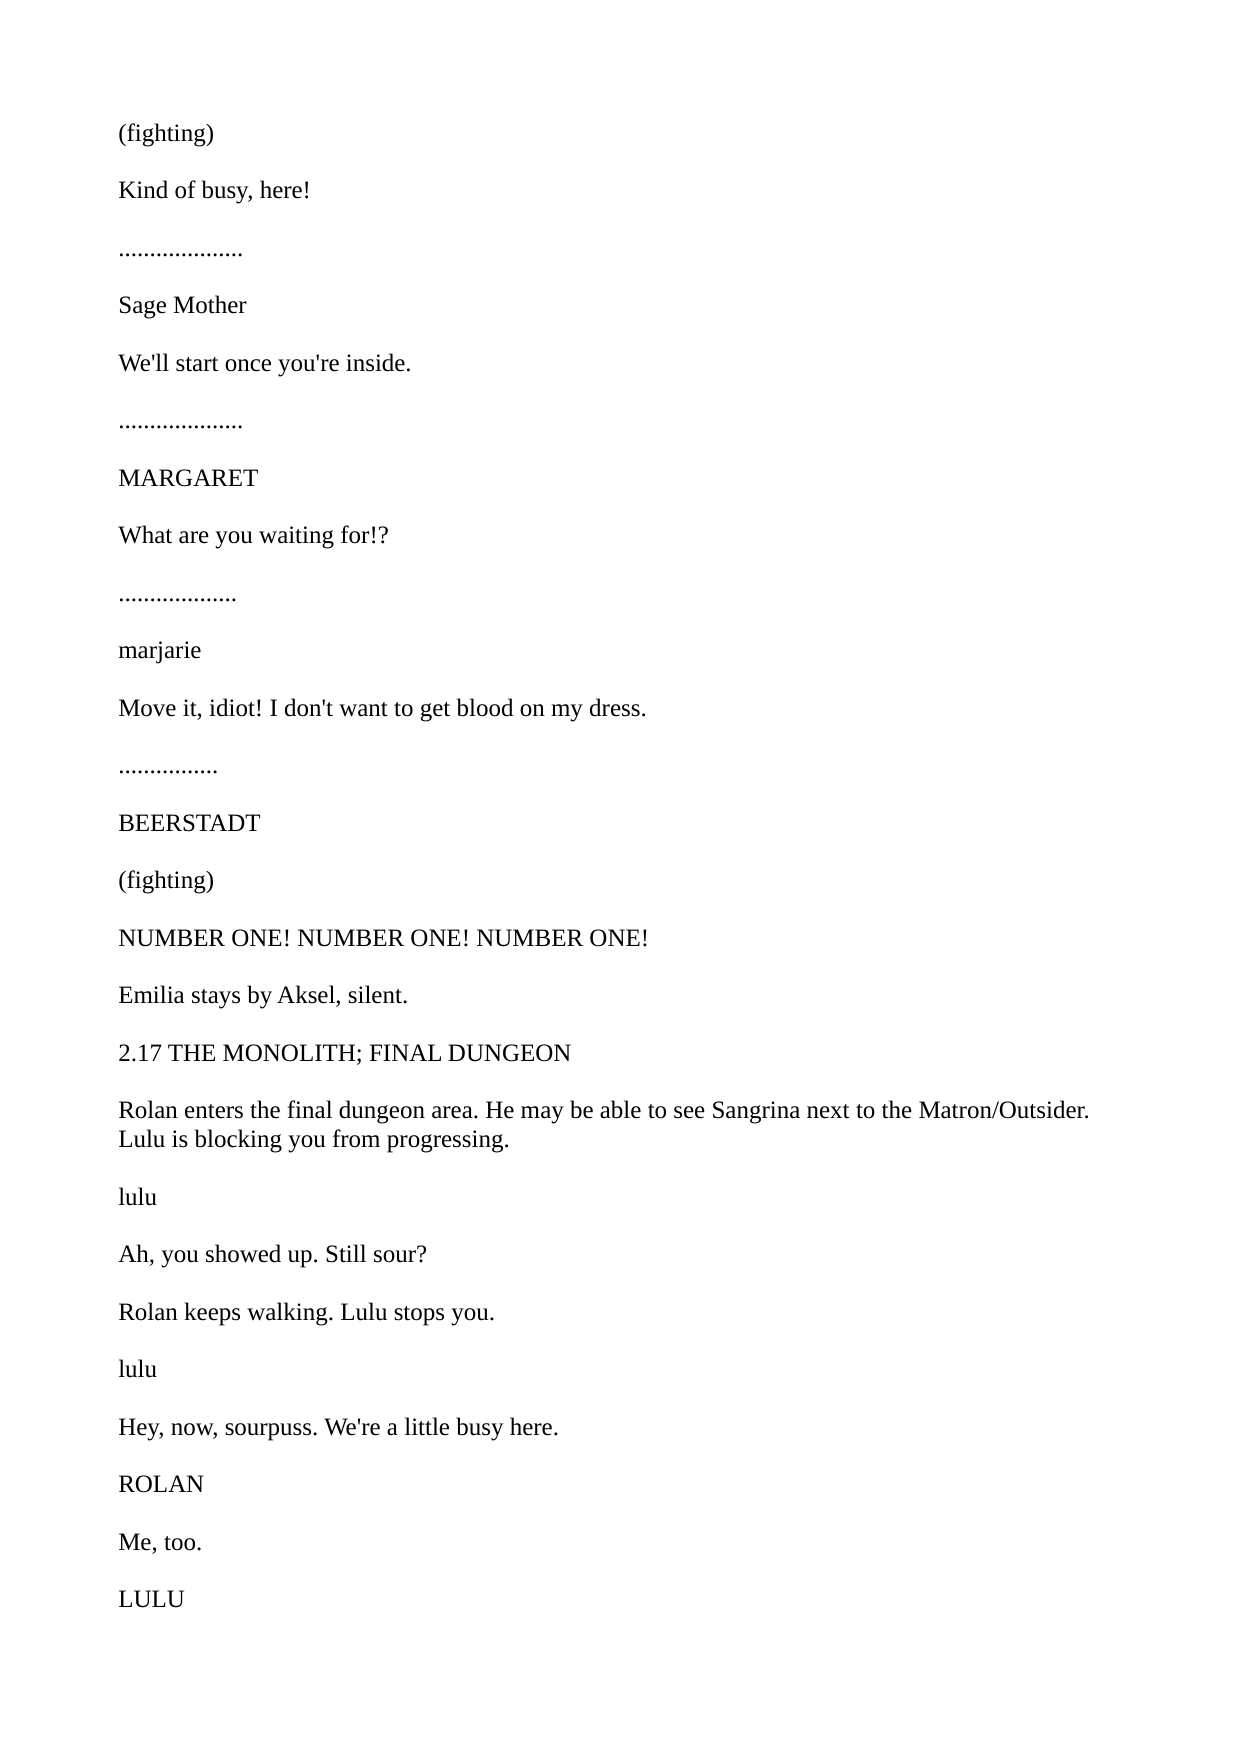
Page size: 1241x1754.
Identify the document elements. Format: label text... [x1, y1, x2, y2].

text lulu [118, 1354, 1122, 1383]
text marjarie [118, 636, 1122, 664]
text lulu [118, 1182, 1122, 1211]
text LULU [118, 1584, 1122, 1613]
text (fighting) [118, 118, 1122, 147]
text Move it, idiot! I don't want to get blood on my dress. [118, 693, 1122, 722]
text NUMBER ONE! NUMBER ONE! NUMBER ONE! [118, 923, 1122, 952]
text What are you waiting for!? [118, 521, 1122, 549]
text Emilia stays by Aksel, silent. [118, 981, 1122, 1009]
text Kind of busy, here! [118, 176, 1122, 204]
text BEERSTADT [118, 808, 1122, 837]
text ................... [118, 578, 1122, 607]
text Rolan keeps walking. Lulu stops you. [118, 1297, 1122, 1326]
text 2.17 THE MONOLITH; FINAL DUNGEON [118, 1038, 1122, 1067]
text MARGARET [118, 463, 1122, 492]
text ROLAN [118, 1469, 1122, 1498]
text Me, too. [118, 1527, 1122, 1556]
text ................ [118, 751, 1122, 779]
text (fighting) [118, 866, 1122, 894]
text Sage Mother [118, 291, 1122, 319]
text .................... [118, 233, 1122, 262]
text .................... [118, 406, 1122, 434]
text Hey, now, sourpuss. We're a little busy here. [118, 1412, 1122, 1441]
text Ah, you showed up. Still sour? [118, 1239, 1122, 1268]
text Rolan enters the final dungeon area. He may be able to see Sangrina next to the Matron/Outsider. Lulu is blocking you from progressing. [118, 1096, 1122, 1153]
text We'll start once you're inside. [118, 348, 1122, 377]
